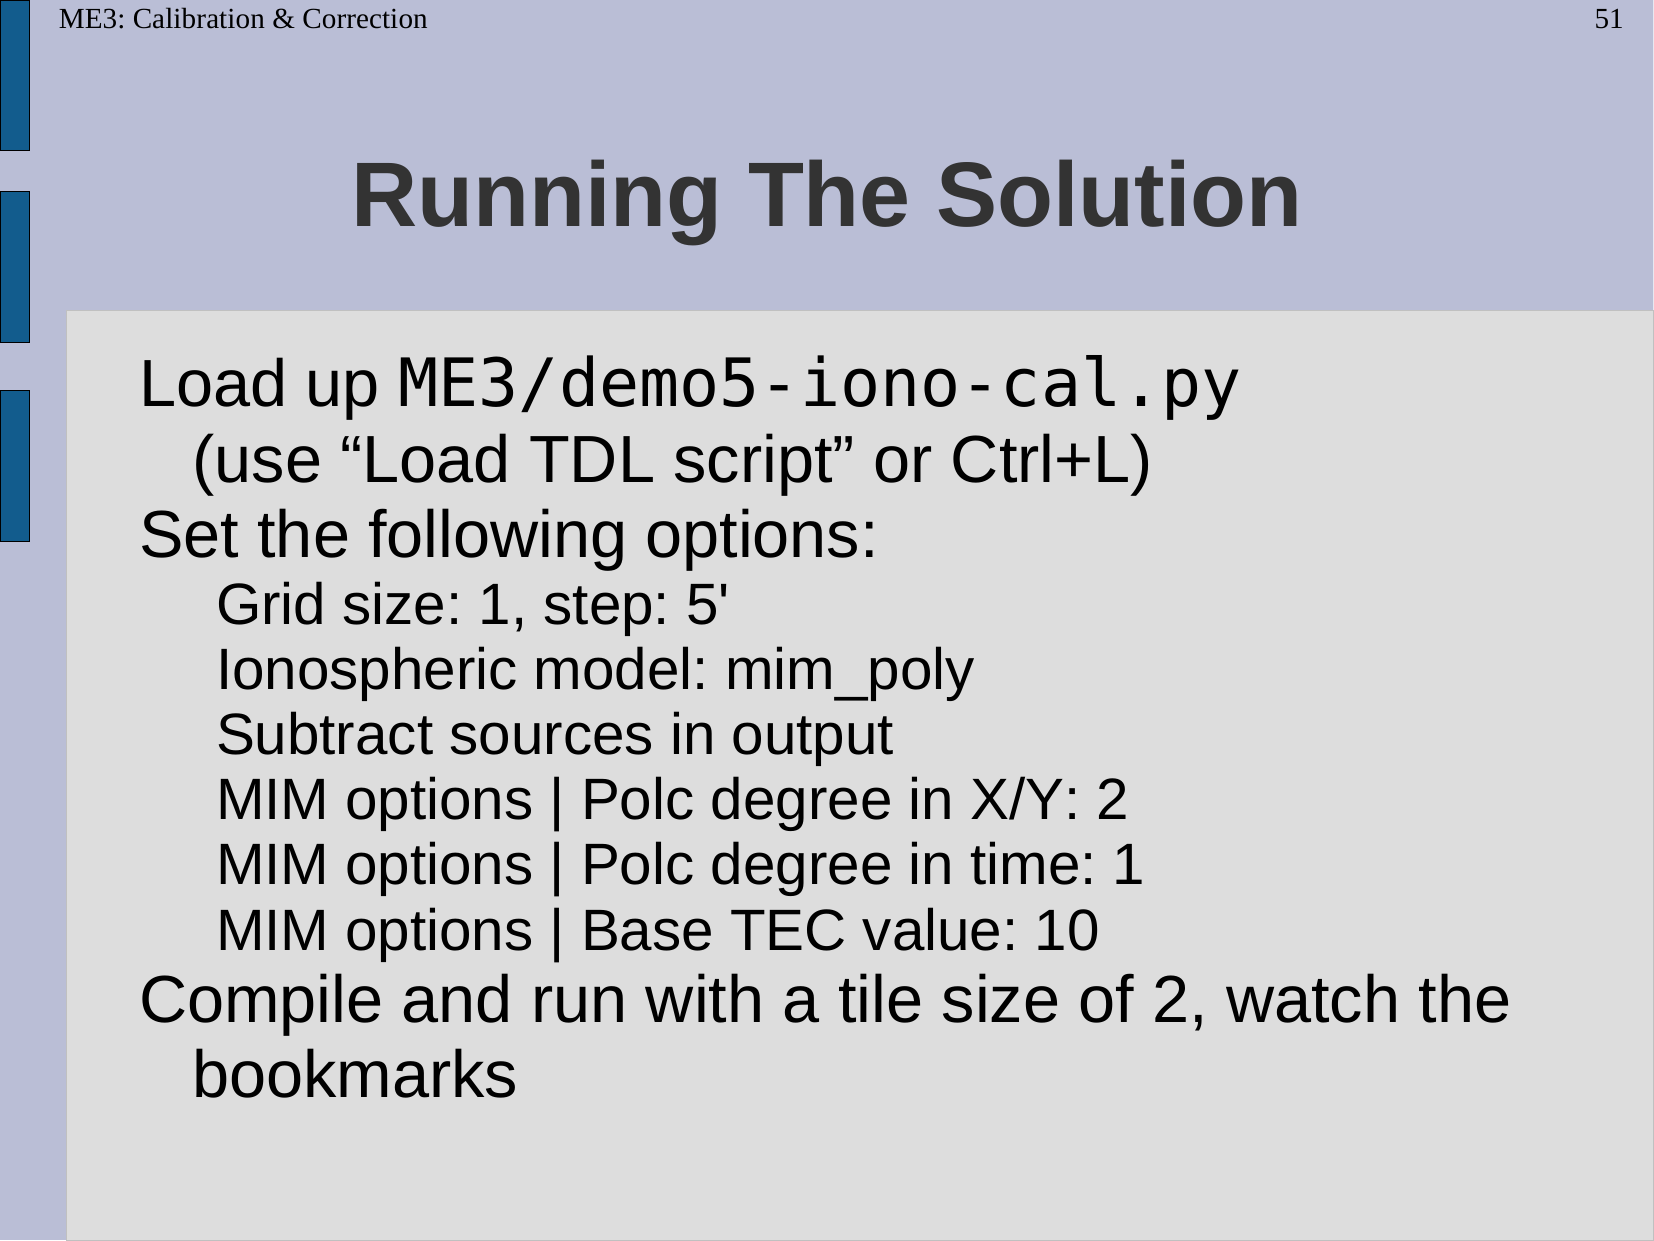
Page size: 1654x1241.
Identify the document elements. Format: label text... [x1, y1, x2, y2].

title Running The Solution [121, 98, 1534, 291]
list Load up ME3/demo5-iono-cal.py (use “Load TDL script” or Ctrl+L) Set the following options: Grid size: 1, step: 5' Ionospheric model: mim_poly Subtract sources in output MIM options | Polc degree in X/Y: 2 MIM options | Polc degree in time: 1 MIM options | Base TEC value: 10 Compile and run with a tile size of 2, watch the bookmarks [121, 344, 1534, 1141]
